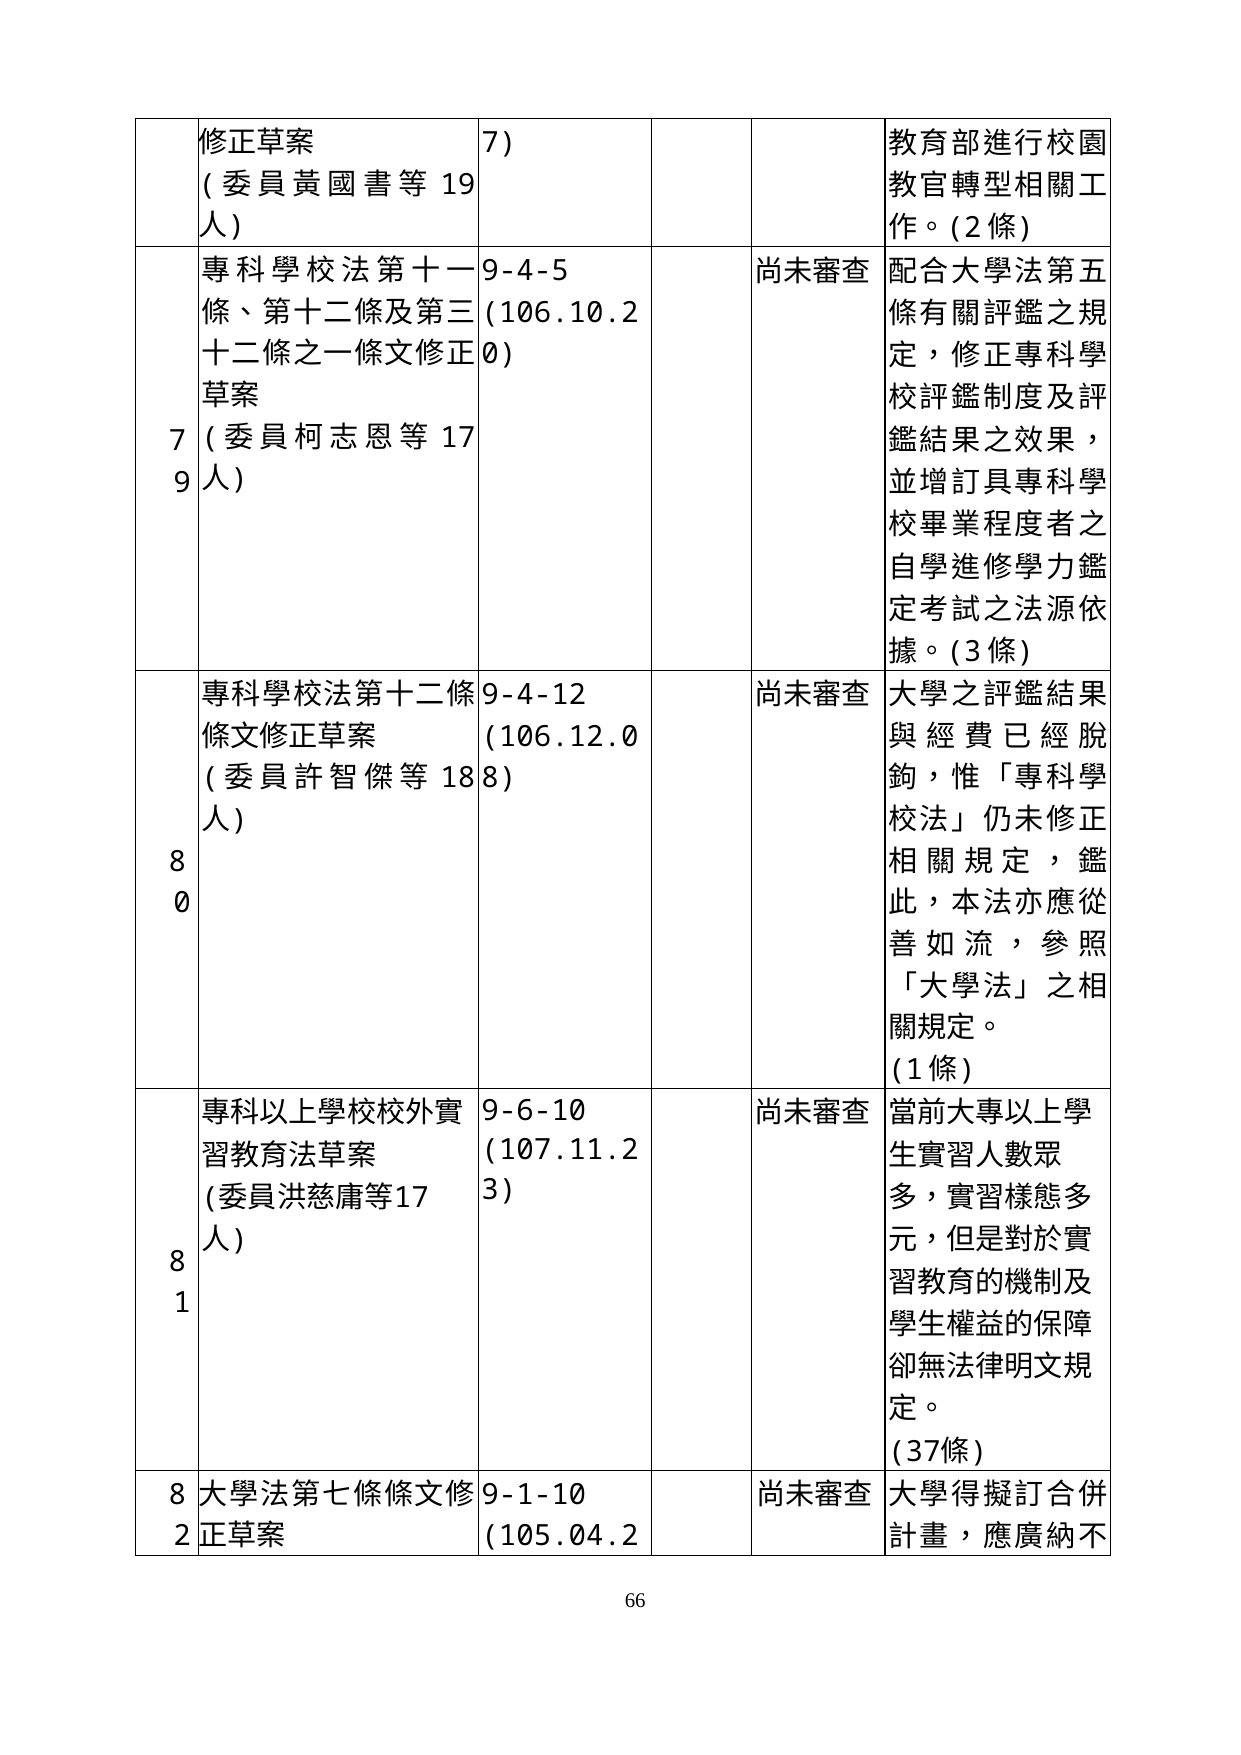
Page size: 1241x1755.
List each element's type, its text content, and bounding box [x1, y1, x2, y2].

table_cell 7) [479, 119, 651, 246]
table_cell 9-4-5 (106.10.20) [479, 247, 651, 670]
table_cell 9-1-10 (105.04.2 [479, 1471, 651, 1555]
table_cell [652, 247, 751, 670]
table_cell [652, 119, 751, 246]
table_cell 9-4-12 (106.12.08) [479, 671, 651, 1088]
table_cell [136, 247, 198, 670]
table_cell 專科學校法第十一條、第十二條及第三十二條之一條文修正草案 (委員柯志恩等17人) [199, 247, 478, 670]
table_cell [136, 1089, 198, 1470]
table_cell 大學之評鑑結果與經費已經脫鉤，惟「專科學校法」仍未修正相關規定，鑑此，本法亦應從善如流，參照「大學法」之相關規定。 (1條) [886, 671, 1110, 1088]
table_cell [136, 1471, 198, 1555]
table_cell 尚未審查 [752, 247, 884, 670]
table_cell 尚未審查 [752, 1089, 884, 1470]
table_cell 教育部進行校園教官轉型相關工作。(2條) [886, 119, 1110, 246]
table_cell [752, 119, 884, 246]
table_cell 9-6-10 (107.11.23) [479, 1089, 651, 1470]
table_cell 配合大學法第五條有關評鑑之規定，修正專科學校評鑑制度及評鑑結果之效果，並增訂具專科學校畢業程度者之自學進修學力鑑定考試之法源依據。(3條) [886, 247, 1110, 670]
table_cell [652, 671, 751, 1088]
table_cell [136, 671, 198, 1088]
table_cell [652, 1471, 751, 1555]
table_cell 修正草案 (委員黃國書等19人) [199, 119, 478, 246]
table_cell 大學法第七條條文修正草案 [199, 1471, 478, 1555]
table_cell 尚未審查 [752, 1471, 884, 1555]
table_cell 專科以上學校校外實習教育法草案 (委員洪慈庸等17人) [199, 1089, 478, 1470]
table_cell 大學得擬訂合併計畫，應廣納不 [886, 1471, 1110, 1555]
table_cell [652, 1089, 751, 1470]
table_cell [136, 119, 198, 246]
table_cell 尚未審查 [752, 671, 884, 1088]
table_cell 專科學校法第十二條條文修正草案 (委員許智傑等18人) [199, 671, 478, 1088]
table_cell 當前大專以上學生實習人數眾多，實習樣態多元，但是對於實習教育的機制及學生權益的保障卻無法律明文規定。 (37條) [886, 1089, 1110, 1470]
